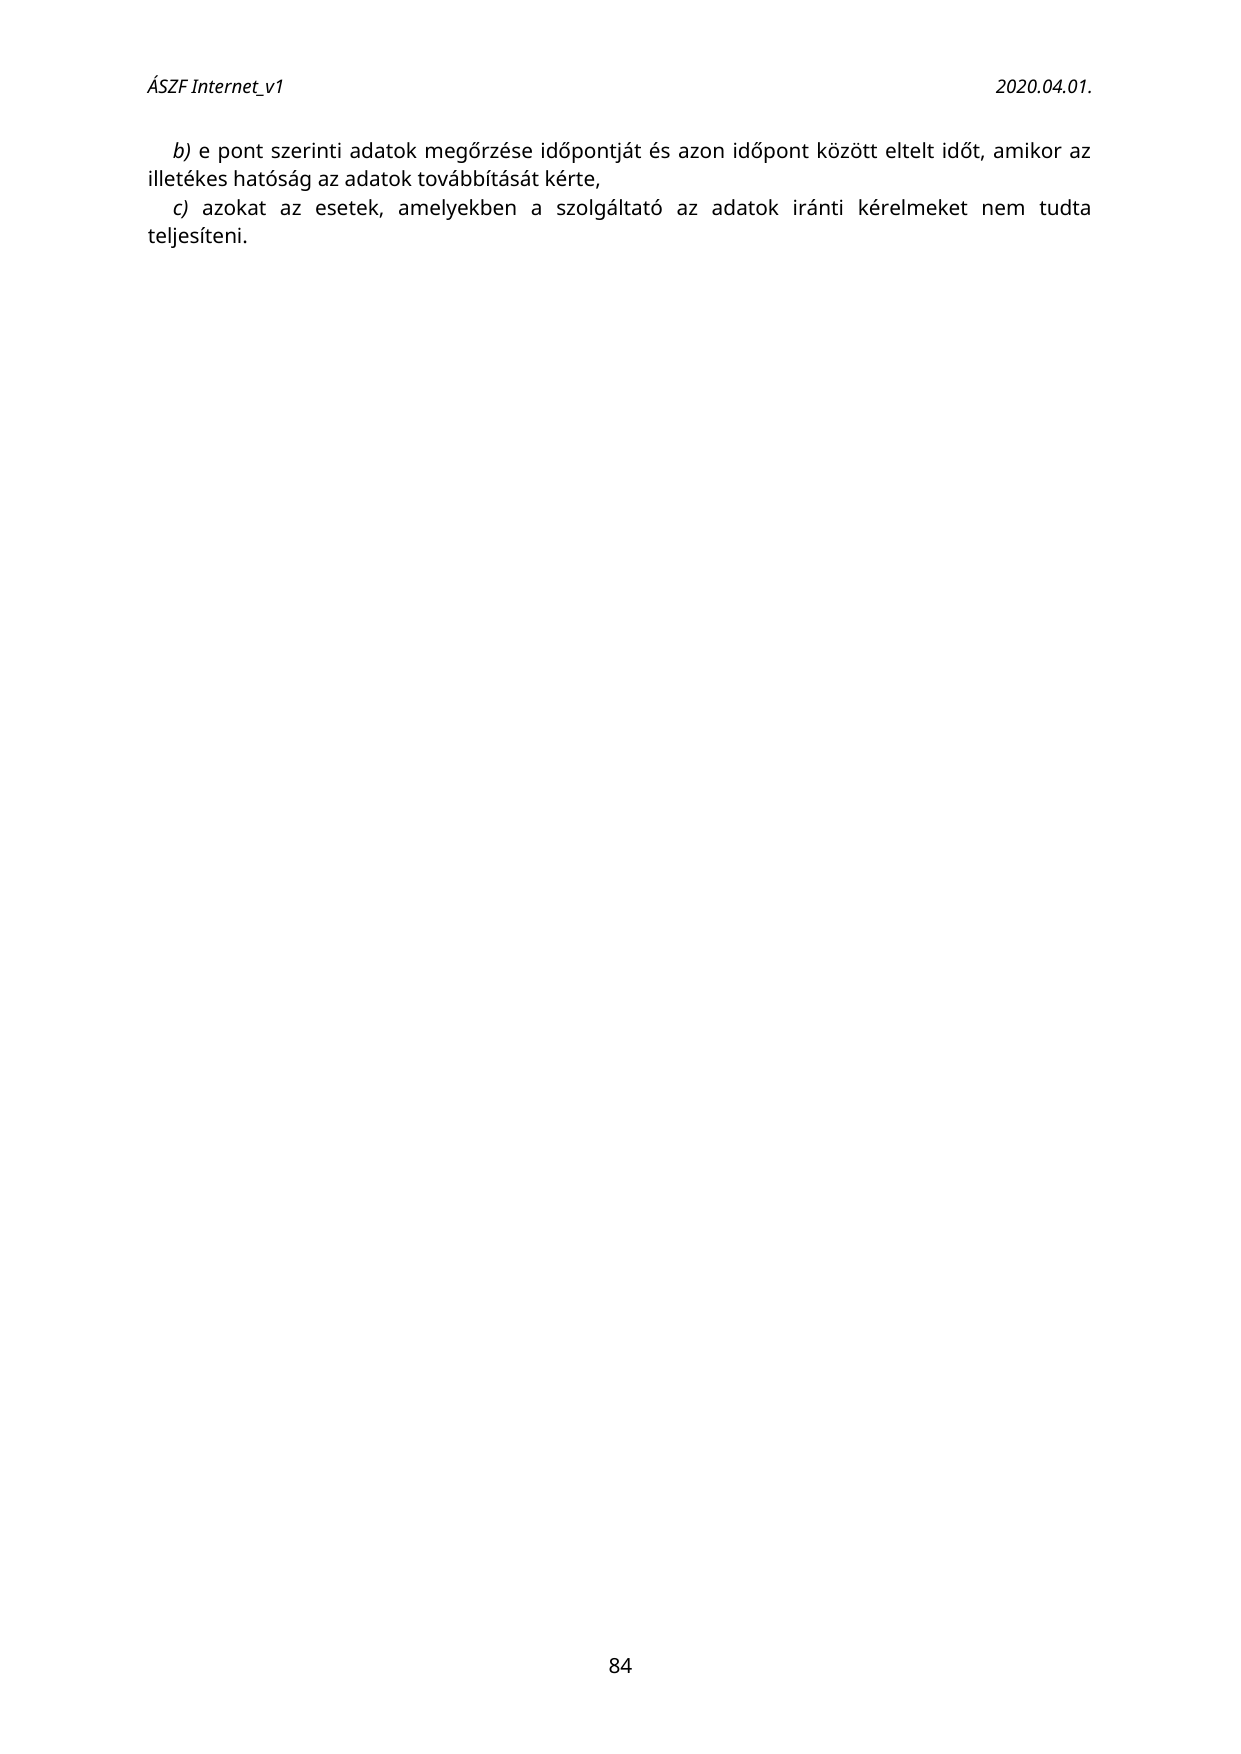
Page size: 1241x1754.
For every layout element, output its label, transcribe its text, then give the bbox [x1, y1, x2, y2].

text c) azokat az esetek, amelyekben a szolgáltató az adatok iránti kérelmeket nem tudta teljesíteni. [148, 193, 1092, 249]
text b) e pont szerinti adatok megőrzése időpontját és azon időpont között eltelt időt, amikor az illetékes hatóság az adatok továbbítását kérte, [148, 136, 1092, 193]
